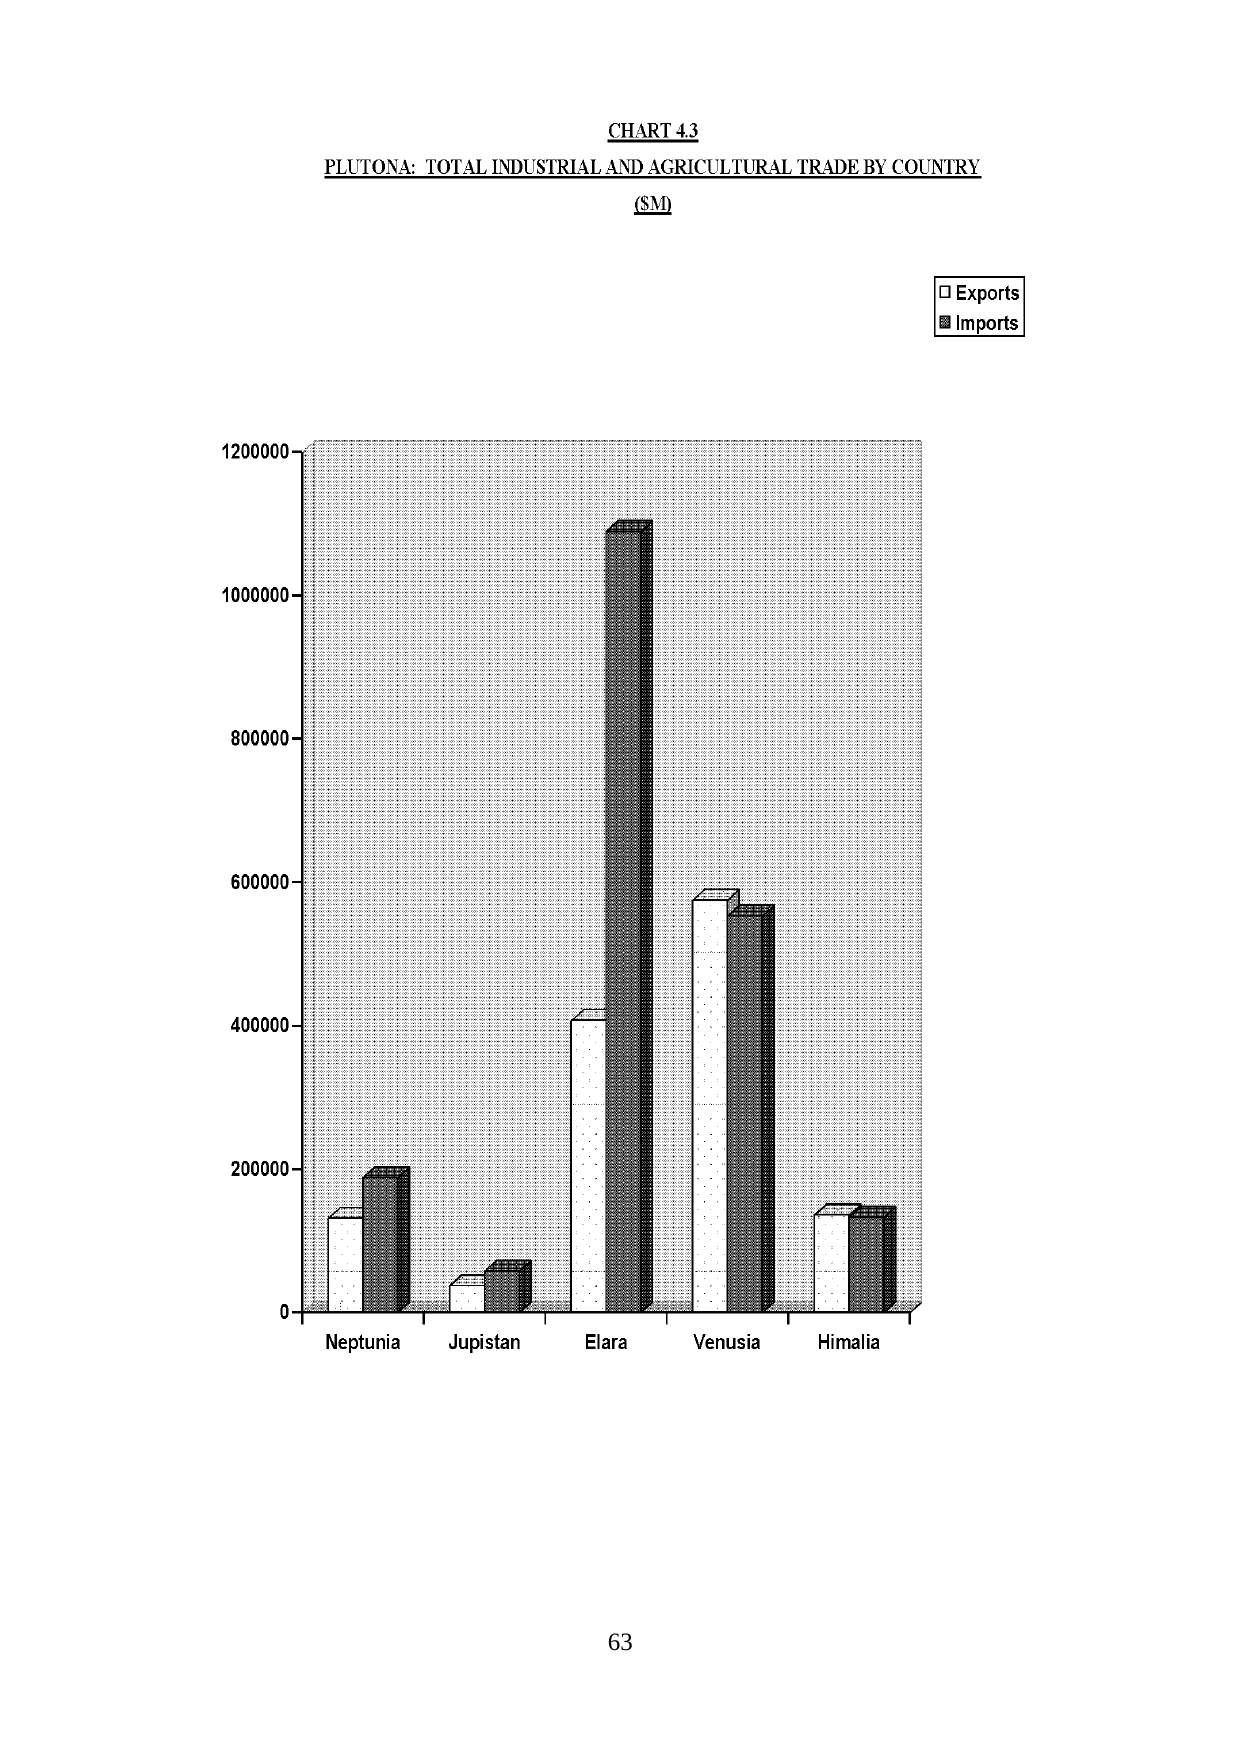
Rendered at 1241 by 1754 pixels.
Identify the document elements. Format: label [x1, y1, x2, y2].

picture [195, 103, 1060, 1537]
